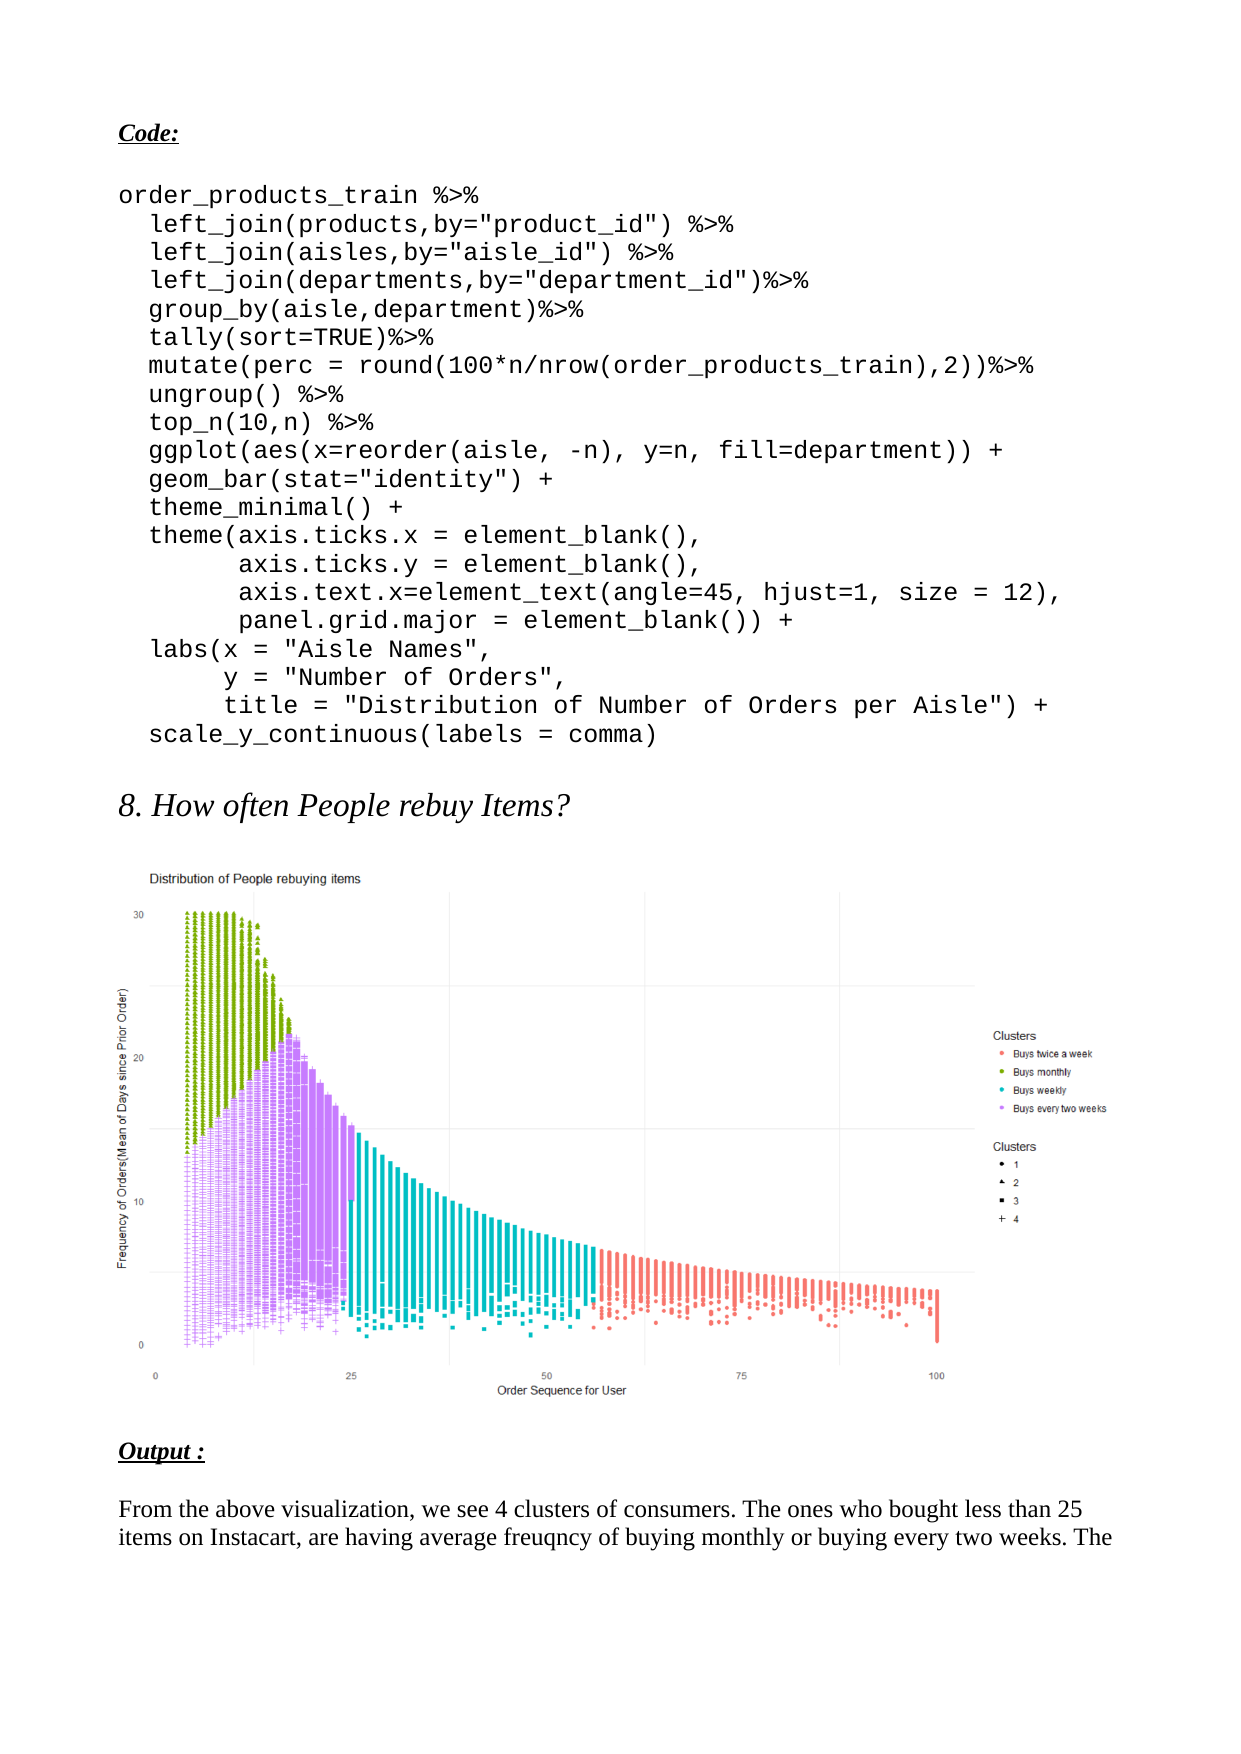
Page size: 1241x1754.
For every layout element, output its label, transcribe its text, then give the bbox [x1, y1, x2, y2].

text order_products_train %>% [118, 183, 1122, 211]
text theme_minimal() + [118, 494, 1122, 523]
text left_join(products,by="product_id") %>% [118, 211, 1122, 239]
text panel.grid.major = element_blank()) + [118, 608, 1122, 636]
text ggplot(aes(x=reorder(aisle, -n), y=n, fill=department)) + [118, 438, 1122, 466]
text Code: [118, 118, 1122, 147]
text left_join(departments,by="department_id")%>% [118, 268, 1122, 296]
text title = "Distribution of Number of Orders per Aisle") + [118, 693, 1122, 721]
text geom_bar(stat="identity") + [118, 466, 1122, 494]
text ungroup() %>% [118, 381, 1122, 409]
text mutate(perc = round(100*n/nrow(order_products_train),2))%>% [118, 353, 1122, 381]
text axis.ticks.y = element_blank(), [118, 551, 1122, 579]
picture [112, 868, 1117, 1401]
text Output : [118, 1436, 1122, 1465]
text top_n(10,n) %>% [118, 409, 1122, 438]
text 8. How often People rebuy Items? [118, 785, 1122, 824]
text y = "Number of Orders", [118, 664, 1122, 693]
text left_join(aisles,by="aisle_id") %>% [118, 239, 1122, 268]
text scale_y_continuous(labels = comma) [118, 721, 1122, 749]
text axis.text.x=element_text(angle=45, hjust=1, size = 12), [118, 579, 1122, 608]
text labs(x = "Aisle Names", [118, 636, 1122, 664]
text theme(axis.ticks.x = element_blank(), [118, 523, 1122, 551]
text From the above visualization, we see 4 clusters of consumers. The ones who bought less than 25 items on Instacart, are having average freuqncy of buying monthly or buying every two weeks. The [118, 1494, 1122, 1551]
text group_by(aisle,department)%>% [118, 296, 1122, 324]
text tally(sort=TRUE)%>% [118, 324, 1122, 353]
